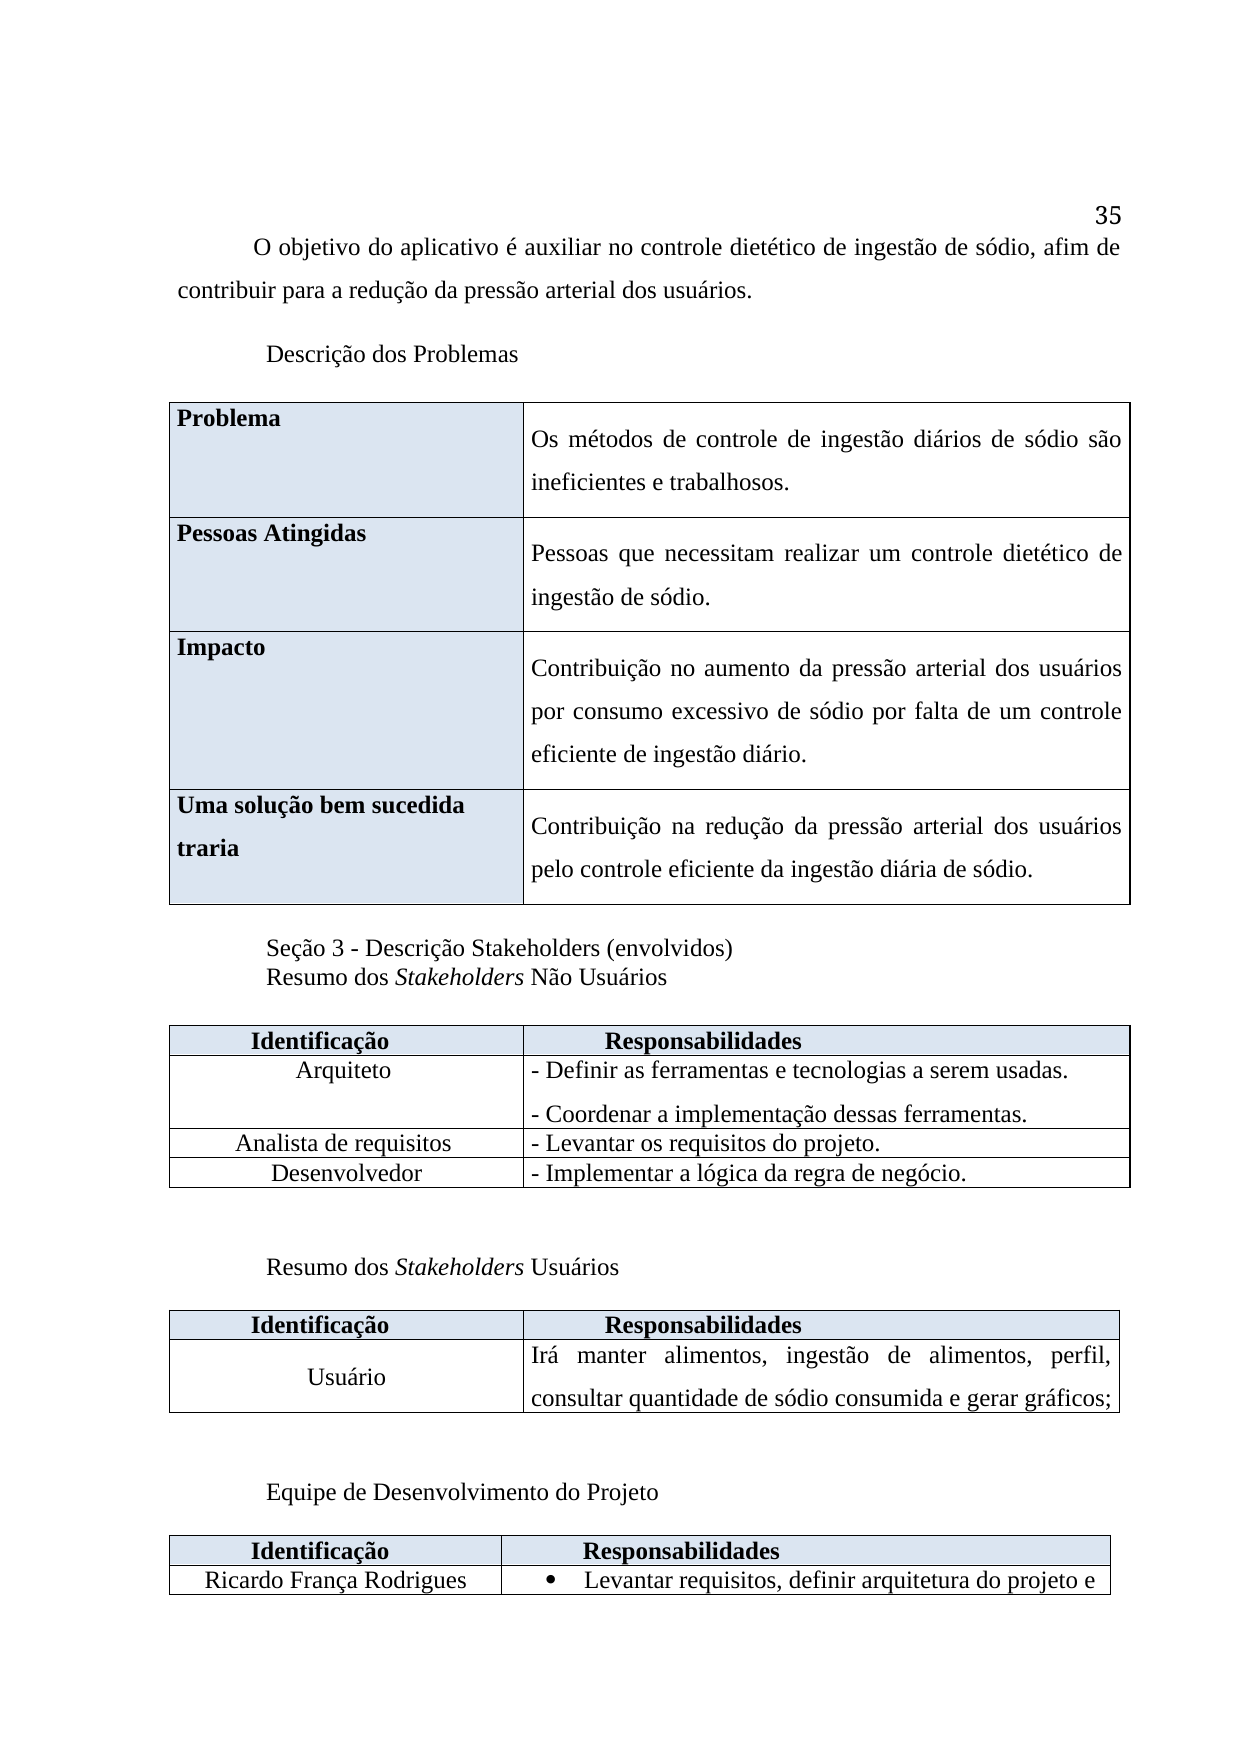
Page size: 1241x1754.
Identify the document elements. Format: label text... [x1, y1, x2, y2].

table_cell Contribuição no aumento da pressão arterial dos usuários por consumo excessivo de sódio por falta de um controle eficiente de ingestão diário. [524, 632, 1129, 789]
table_cell Ricardo França Rodrigues [170, 1566, 501, 1594]
table_cell Irá manter alimentos, ingestão de alimentos, perfil, consultar quantidade de sódio consumida e gerar gráficos; [524, 1340, 1119, 1412]
text O objetivo do aplicativo é auxiliar no controle dietético de ingestão de sódio, afim de contribuir para a redução da pressão arterial dos usuários. [177, 232, 1122, 304]
text Descrição dos Problemas [177, 339, 1122, 368]
table_header Os métodos de controle de ingestão diários de sódio são ineficientes e trabalhosos. [524, 403, 1129, 517]
table_cell Analista de requisitos [170, 1129, 523, 1157]
table_cell Pessoas que necessitam realizar um controle dietético de ingestão de sódio. [524, 518, 1129, 631]
table_cell - Definir as ferramentas e tecnologias a serem usadas. - Coordenar a implementação dessas ferramentas. [524, 1056, 1129, 1127]
table_cell Contribuição na redução da pressão arterial dos usuários pelo controle eficiente da ingestão diária de sódio. [524, 790, 1129, 903]
text Resumo dos Stakeholders Usuários [177, 1252, 1122, 1281]
table_cell Levantar requisitos, definir arquitetura do projeto e [502, 1566, 1110, 1594]
table_cell Desenvolvedor [170, 1158, 523, 1187]
text Seção 3 - Descrição Stakeholders (envolvidos) [177, 933, 1122, 962]
table_cell Arquiteto [170, 1056, 523, 1127]
text Equipe de Desenvolvimento do Projeto [177, 1477, 1122, 1506]
table_header Responsabilidades [524, 1026, 1129, 1054]
table_header Identificação [170, 1026, 523, 1054]
table_header Responsabilidades [524, 1311, 1119, 1339]
table_header Responsabilidades [502, 1536, 1110, 1564]
table_header Problema [170, 403, 523, 517]
table_header Identificação [170, 1536, 501, 1564]
text Resumo dos Stakeholders Não Usuários [177, 962, 1122, 991]
table_cell - Levantar os requisitos do projeto. [524, 1129, 1129, 1157]
table_cell Usuário [170, 1340, 523, 1412]
table_cell Impacto [170, 632, 523, 789]
table_header Identificação [170, 1311, 523, 1339]
table_cell Pessoas Atingidas [170, 518, 523, 631]
table_cell - Implementar a lógica da regra de negócio. [524, 1158, 1129, 1187]
table_cell Uma solução bem sucedida traria [170, 790, 523, 903]
